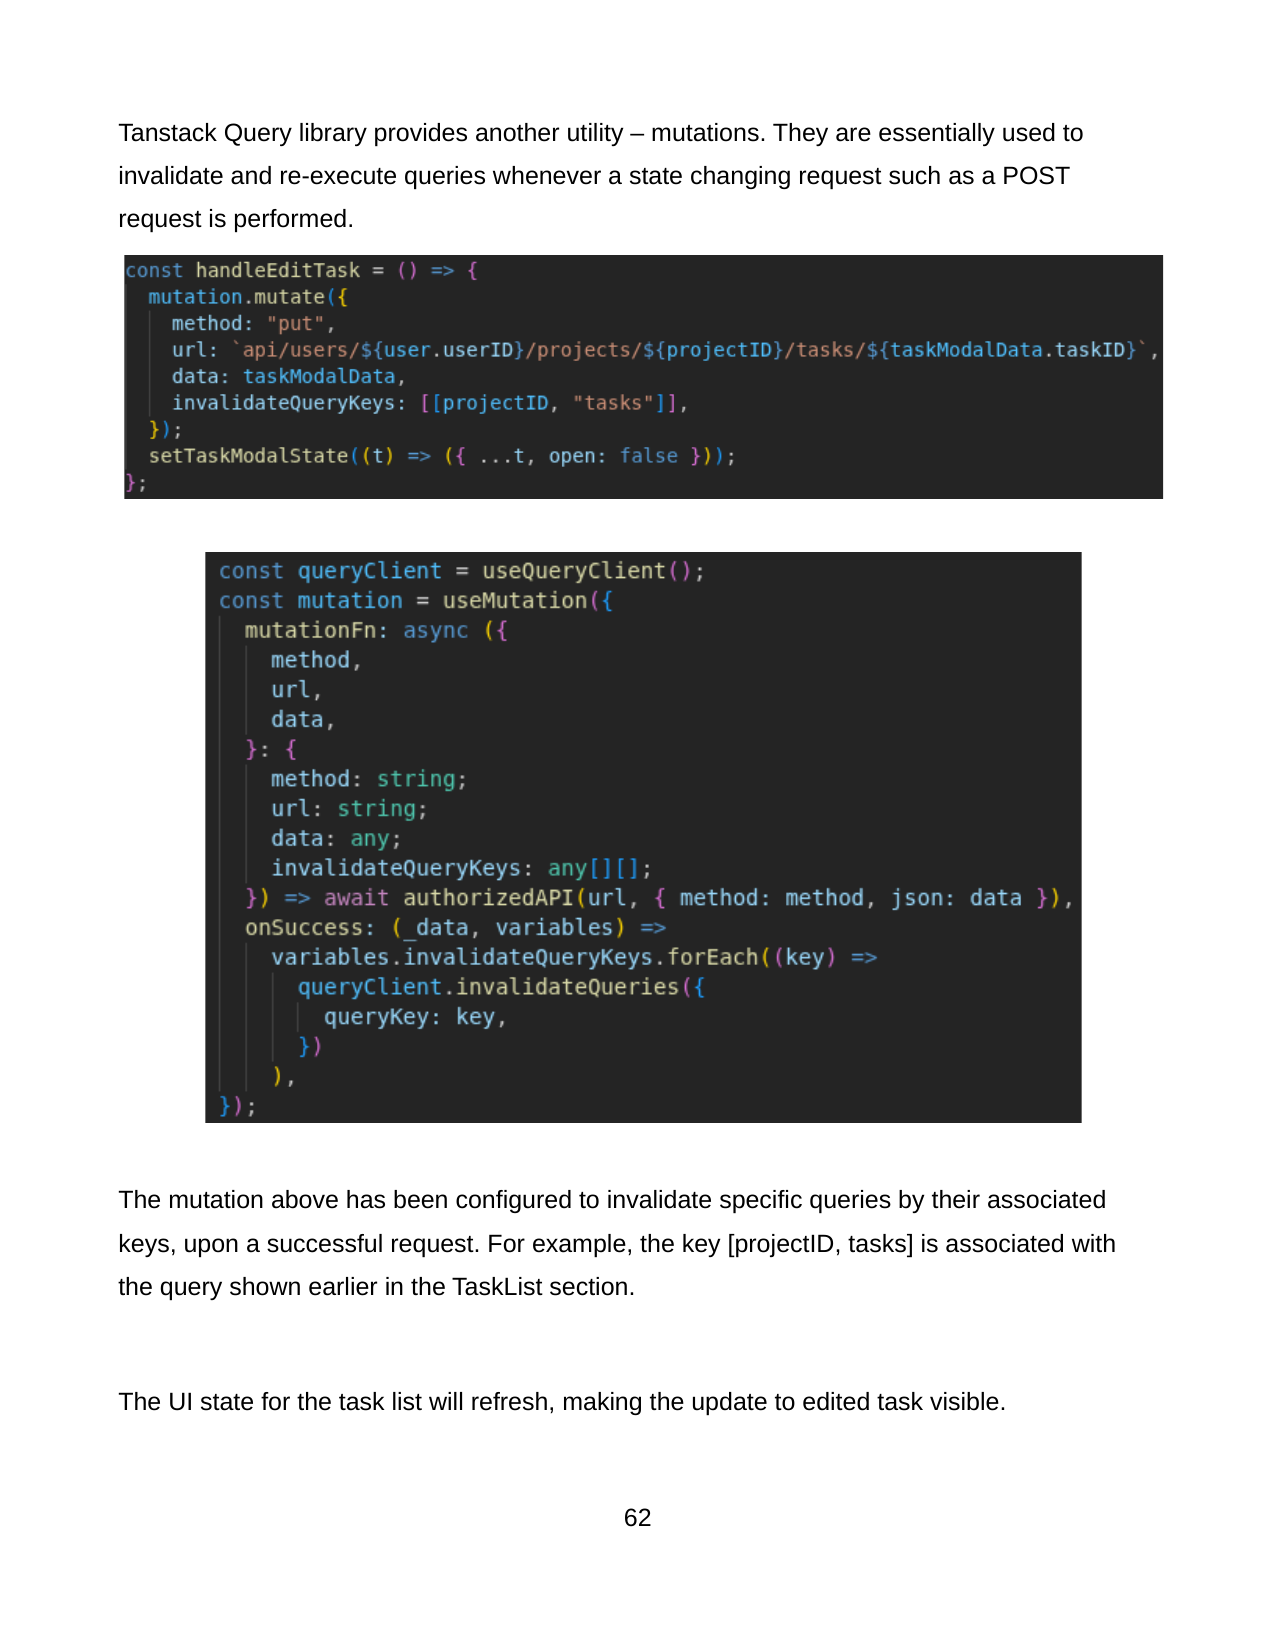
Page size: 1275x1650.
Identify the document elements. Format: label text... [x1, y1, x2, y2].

text The mutation above has been configured to invalidate specific queries by their associated keys, upon a successful request. For example, the key [projectID, tasks] is associated with the query shown earlier in the TaskList section. [118, 1185, 1157, 1300]
text The UI state for the task list will refresh, making the update to edited task visible. [118, 1387, 1157, 1416]
picture [124, 255, 1164, 499]
text Tanstack Query library provides another utility – mutations. They are essentially used to invalidate and re-execute queries whenever a state changing request such as a POST request is performed. [118, 118, 1157, 233]
picture [205, 552, 1082, 1123]
